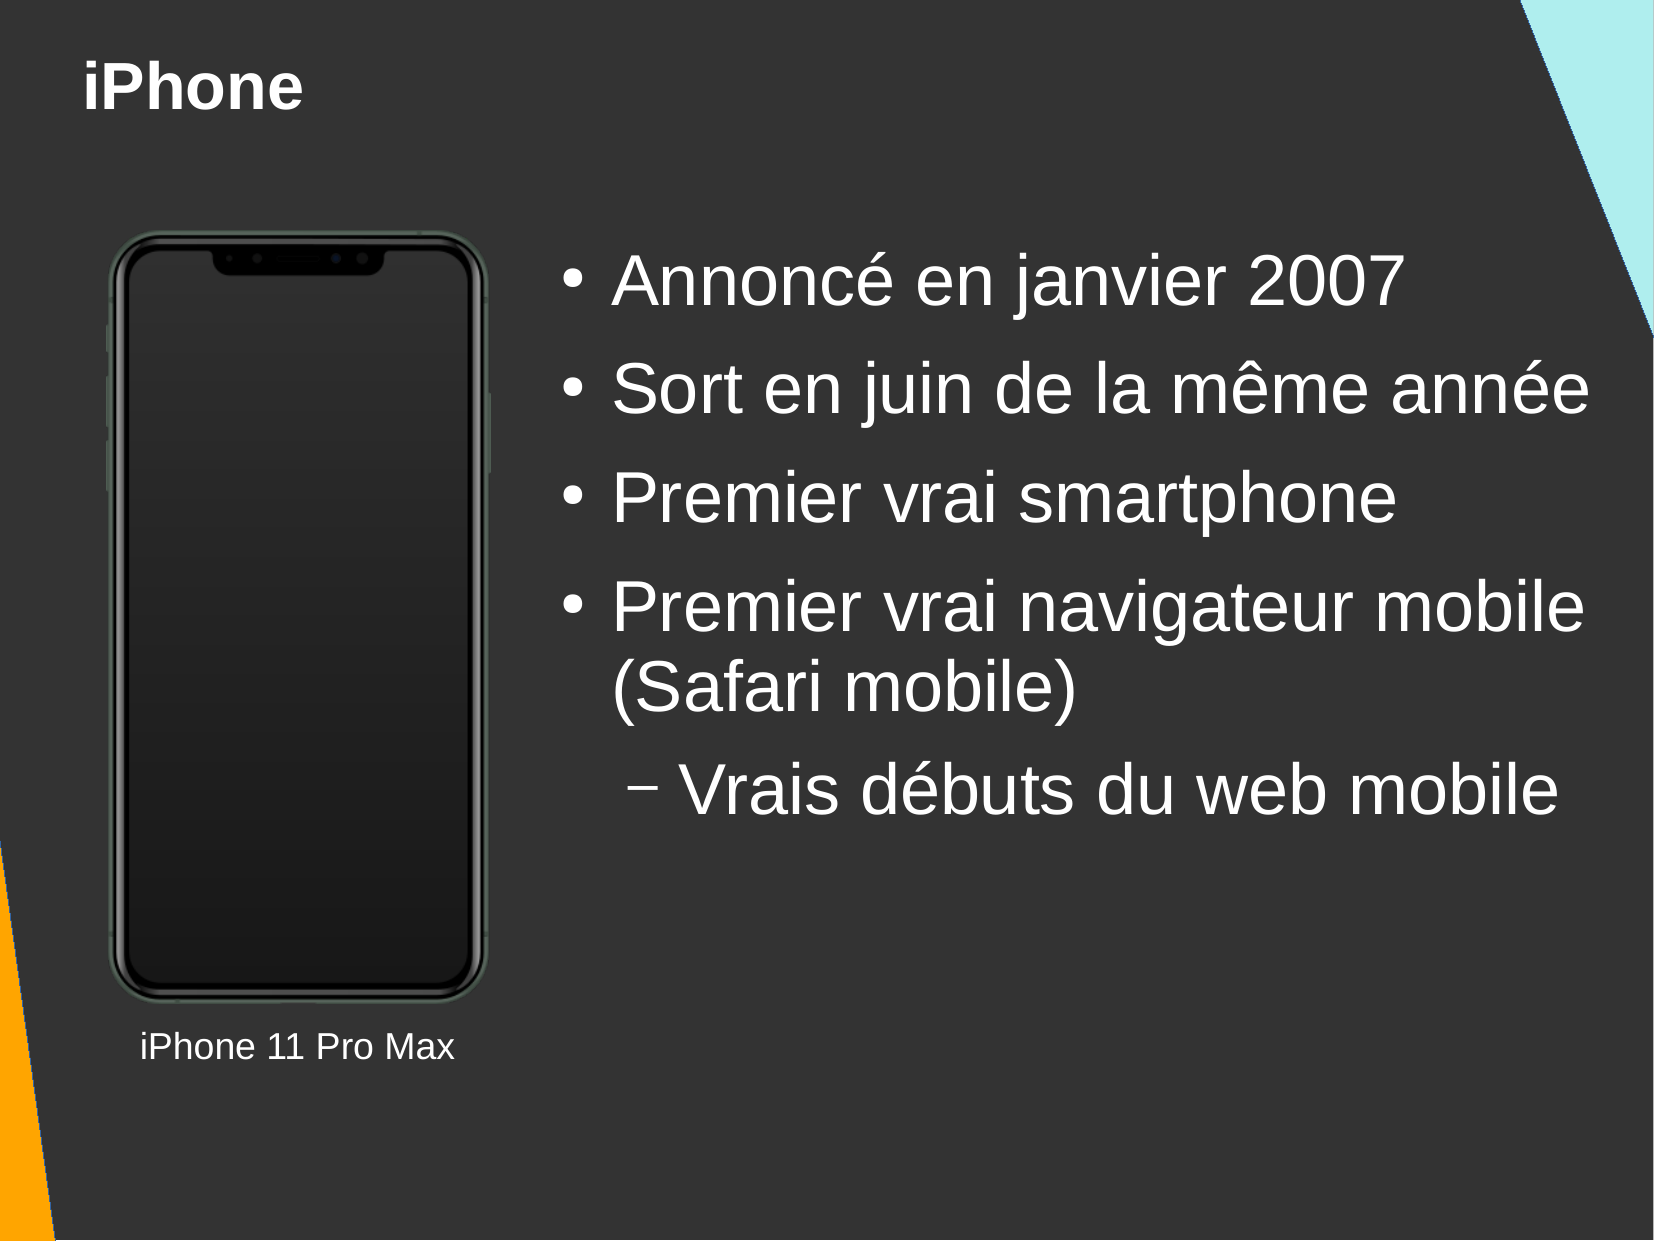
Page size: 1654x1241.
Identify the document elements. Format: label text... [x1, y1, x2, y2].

text_box iPhone 11 Pro Max [125, 1017, 473, 1075]
title iPhone [82, 49, 1571, 152]
picture [106, 230, 491, 1004]
list Annoncé en janvier 2007 Sort en juin de la même année Premier vrai smartphone Premier vrai navigateur mobile (Safari mobile) Vrais débuts du web mobile [542, 239, 1607, 886]
text_box [1520, 0, 1654, 338]
text_box [0, 840, 56, 1241]
